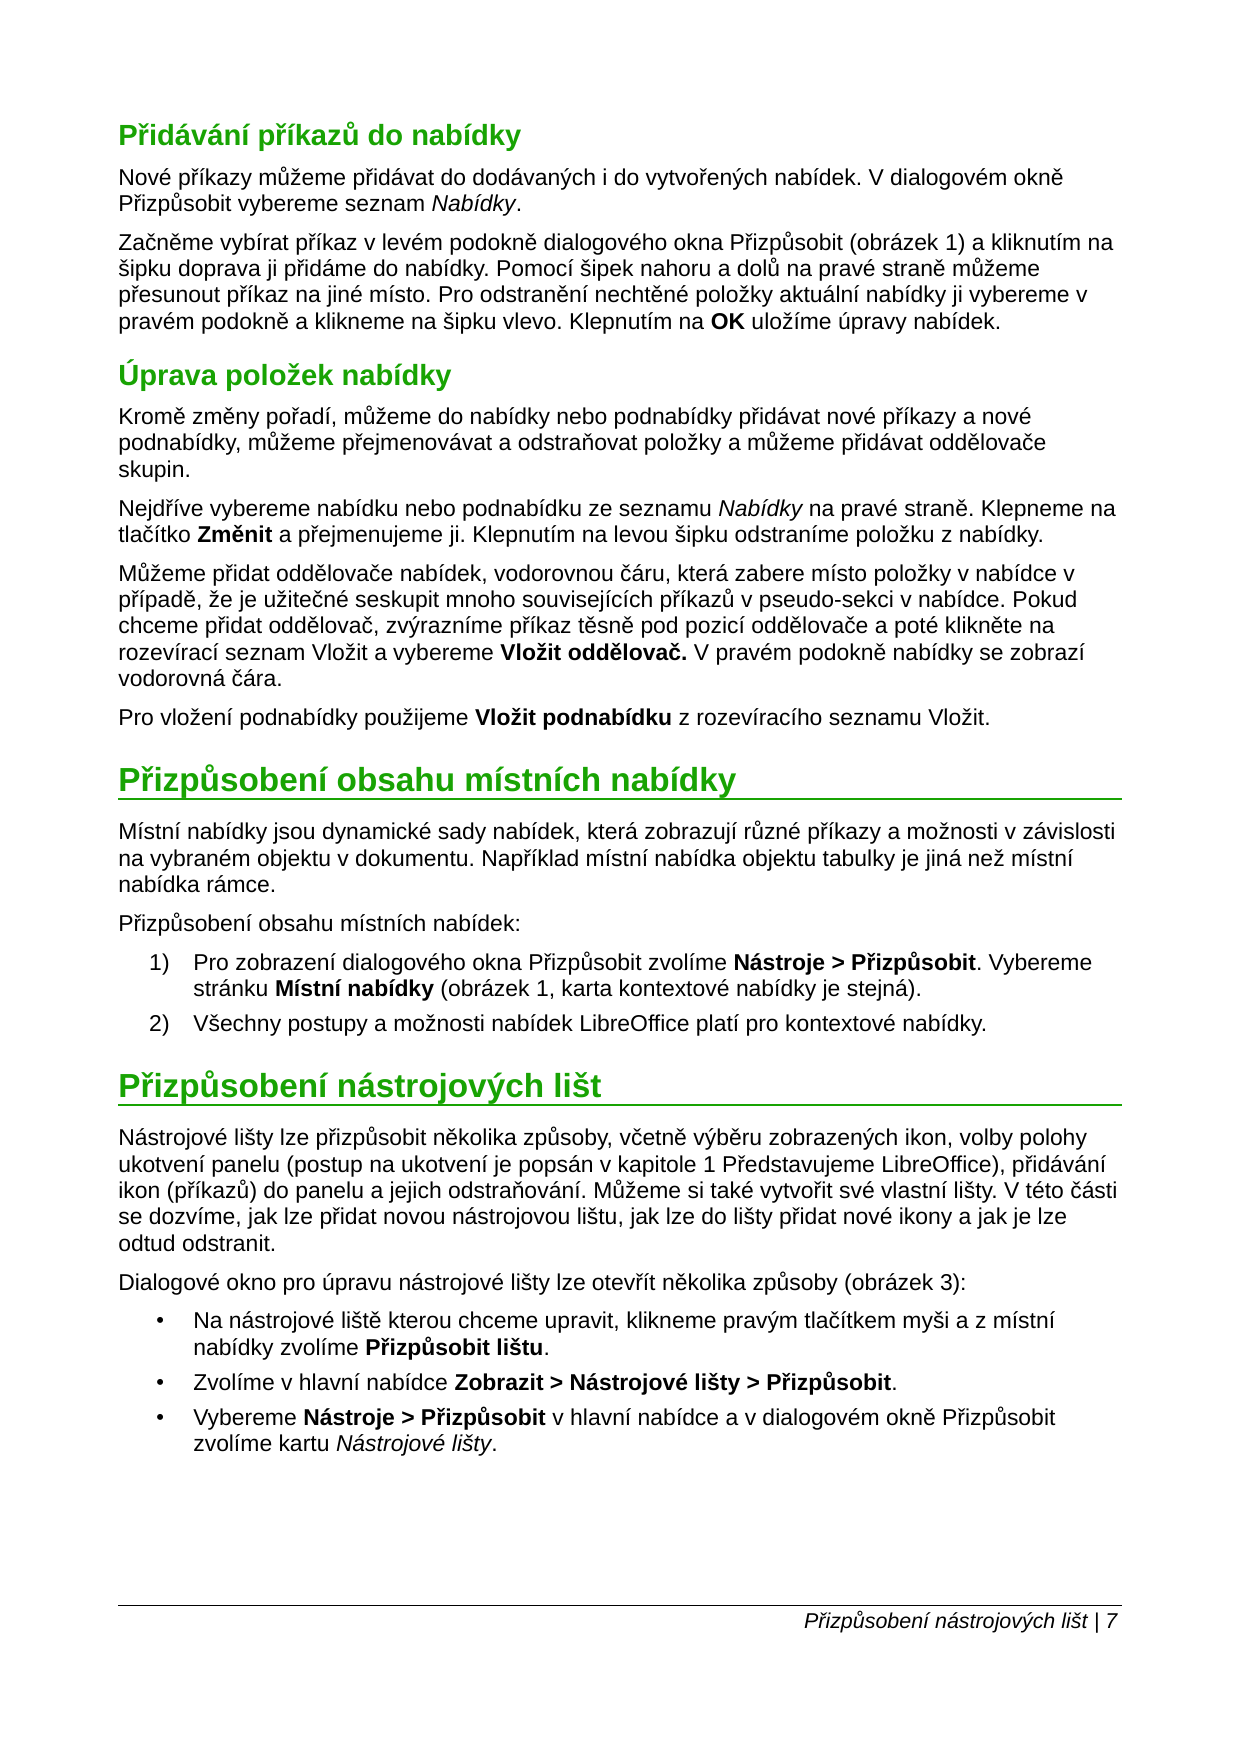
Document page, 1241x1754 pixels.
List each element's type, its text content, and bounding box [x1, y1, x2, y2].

subtitle Přidávání příkazů do nabídky [118, 118, 1122, 152]
text Místní nabídky jsou dynamické sady nabídek, která zobrazují různé příkazy a možnosti v závislosti na vybraném objektu v dokumentu. Například místní nabídka objektu tabulky je jiná než místní nabídka rámce. [118, 818, 1122, 897]
subtitle Přizpůsobení obsahu místních nabídky [118, 760, 1122, 798]
list Pro zobrazení dialogového okna Přizpůsobit zvolíme Nástroje > Přizpůsobit. Vybereme stránku Místní nabídky (obrázek 1, karta kontextové nabídky je stejná). [169, 948, 1122, 1001]
text Začněme vybírat příkaz v levém podokně dialogového okna Přizpůsobit (obrázek 1) a kliknutím na šipku doprava ji přidáme do nabídky. Pomocí šipek nahoru a dolů na pravé straně můžeme přesunout příkaz na jiné místo. Pro odstranění nechtěné položky aktuální nabídky ji vybereme v pravém podokně a klikneme na šipku vlevo. Klepnutím na OK uložíme úpravy nabídek. [118, 229, 1122, 334]
text Nejdříve vybereme nabídku nebo podnabídku ze seznamu Nabídky na pravé straně. Klepneme na tlačítko Změnit a přejmenujeme ji. Klepnutím na levou šipku odstraníme položku z nabídky. [118, 494, 1122, 547]
text Nástrojové lišty lze přizpůsobit několika způsoby, včetně výběru zobrazených ikon, volby polohy ukotvení panelu (postup na ukotvení je popsán v kapitole 1 Představujeme LibreOffice), přidávání ikon (příkazů) do panelu a jejich odstraňování. Můžeme si také vytvořit své vlastní lišty. V této části se dozvíme, jak lze přidat novou nástrojovou lištu, jak lze do lišty přidat nové ikony a jak je lze odtud odstranit. [118, 1124, 1122, 1256]
list Přizpůsobení obsahu místních nabídek: [118, 910, 1122, 936]
text Nové příkazy můžeme přidávat do dodávaných i do vytvořených nabídek. V dialogovém okně Přizpůsobit vybereme seznam Nabídky. [118, 163, 1122, 216]
list Na nástrojové liště kterou chceme upravit, klikneme pravým tlačítkem myši a z místní nabídky zvolíme Přizpůsobit lištu. [156, 1307, 1122, 1360]
subtitle Úprava položek nabídky [118, 358, 1122, 391]
text Můžeme přidat oddělovače nabídek, vodorovnou čáru, která zabere místo položky v nabídce v případě, že je užitečné seskupit mnoho souvisejících příkazů v pseudo-sekci v nabídce. Pokud chceme přidat oddělovač, zvýrazníme příkaz těsně pod pozicí oddělovače a poté klikněte na rozevírací seznam Vložit a vybereme Vložit oddělovač. V pravém podokně nabídky se zobrazí vodorovná čára. [118, 560, 1122, 692]
text Pro vložení podnabídky použijeme Vložit podnabídku z rozevíracího seznamu Vložit. [118, 704, 1122, 730]
list Zvolíme v hlavní nabídce Zobrazit > Nástrojové lišty > Přizpůsobit. [156, 1369, 1122, 1395]
subtitle Přizpůsobení nástrojových lišt [118, 1066, 1122, 1104]
list Dialogové okno pro úpravu nástrojové lišty lze otevřít několika způsoby (obrázek 3): [118, 1268, 1122, 1295]
list Všechny postupy a možnosti nabídek LibreOffice platí pro kontextové nabídky. [169, 1010, 1122, 1036]
text Kromě změny pořadí, můžeme do nabídky nebo podnabídky přidávat nové příkazy a nové podnabídky, můžeme přejmenovávat a odstraňovat položky a můžeme přidávat oddělovače skupin. [118, 403, 1122, 482]
list Vybereme Nástroje > Přizpůsobit v hlavní nabídce a v dialogovém okně Přizpůsobit zvolíme kartu Nástrojové lišty. [156, 1404, 1122, 1457]
